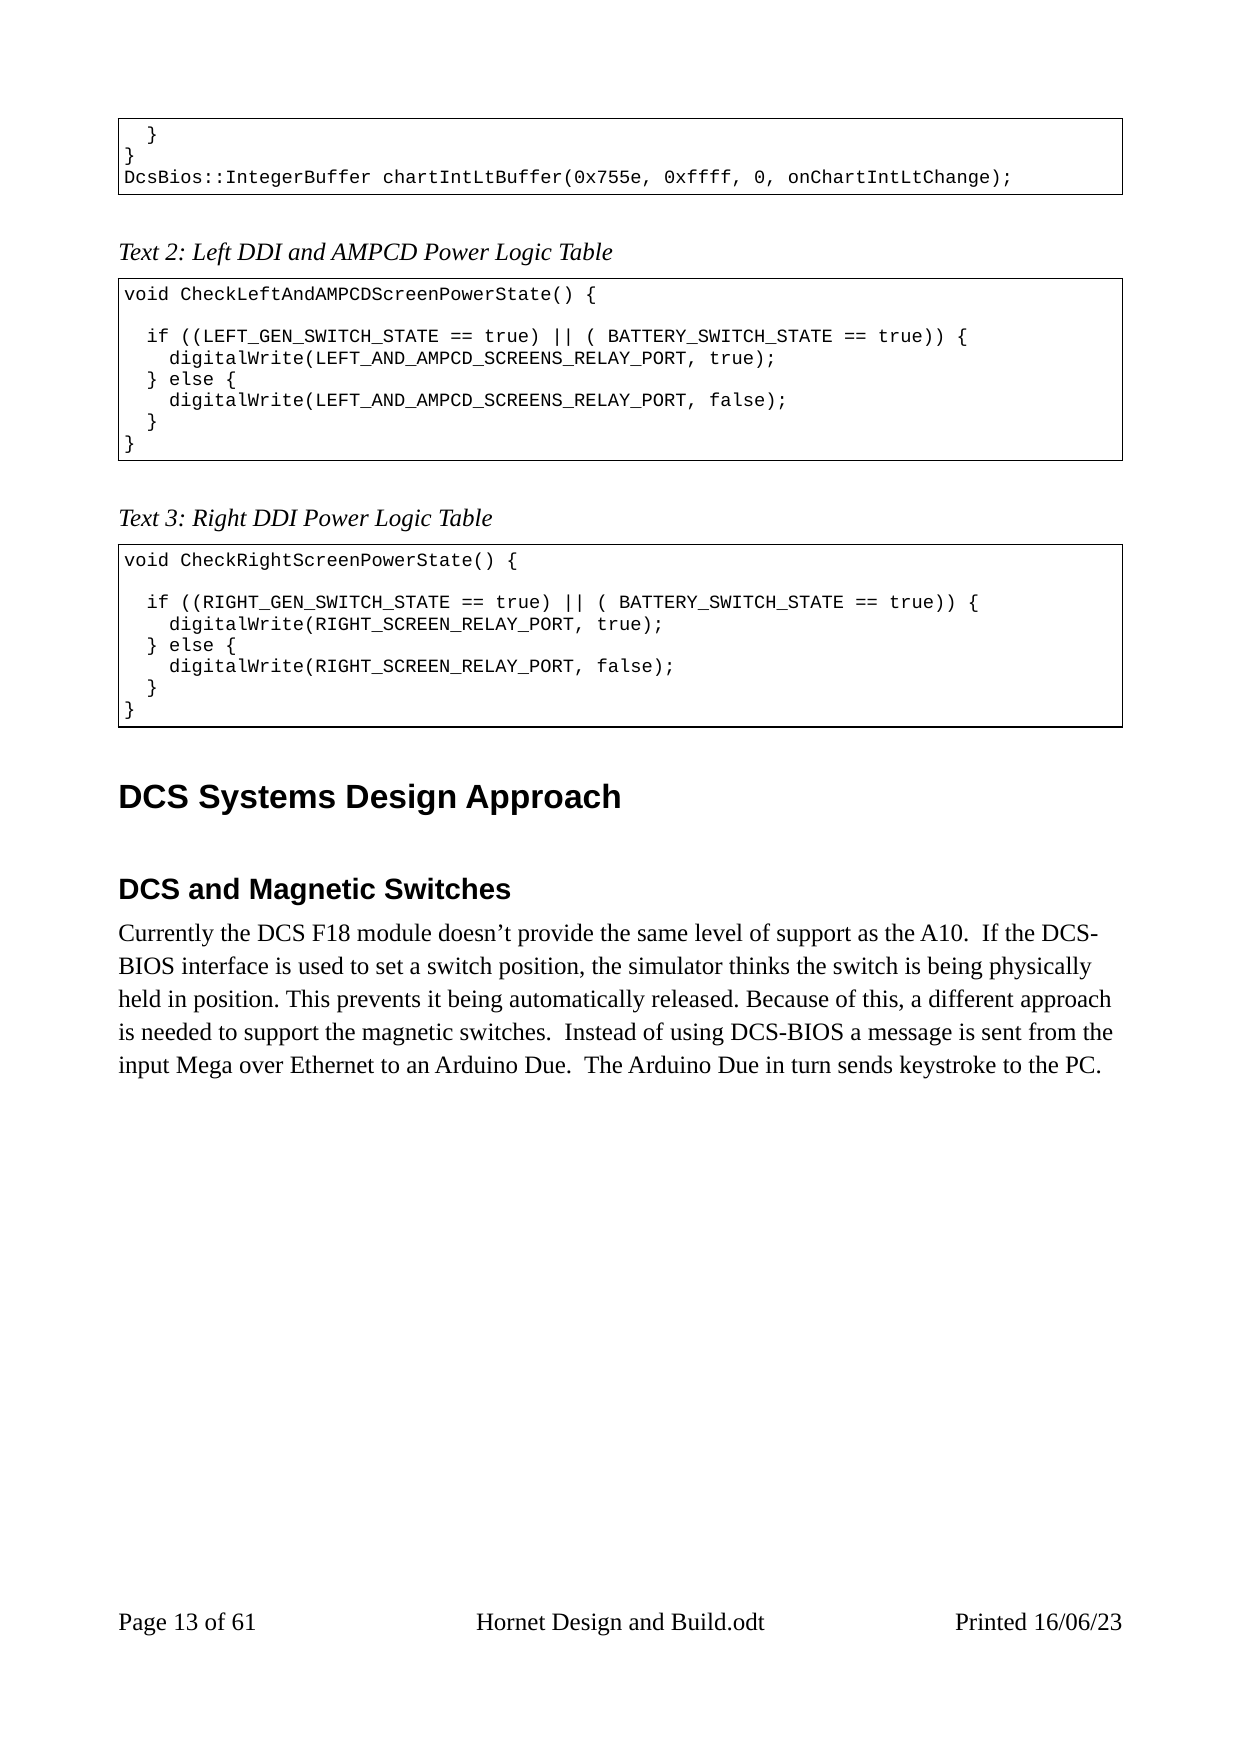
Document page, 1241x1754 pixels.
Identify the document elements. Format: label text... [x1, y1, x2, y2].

table_header void CheckRightScreenPowerState() { if ((RIGHT_GEN_SWITCH_STATE == true) || ( BATTERY_SWITCH_STATE == true)) { digitalWrite(RIGHT_SCREEN_RELAY_PORT, true); } else { digitalWrite(RIGHT_SCREEN_RELAY_PORT, false); } } [119, 545, 1122, 726]
text Text 2: Left DDI and AMPCD Power Logic Table [118, 237, 1122, 265]
subtitle DCS Systems Design Approach [118, 777, 1122, 816]
subtitle DCS and Magnetic Switches [118, 872, 1122, 905]
table_header void CheckLeftAndAMPCDScreenPowerState() { if ((LEFT_GEN_SWITCH_STATE == true) || ( BATTERY_SWITCH_STATE == true)) { digitalWrite(LEFT_AND_AMPCD_SCREENS_RELAY_PORT, true); } else { digitalWrite(LEFT_AND_AMPCD_SCREENS_RELAY_PORT, false); } } [119, 279, 1122, 460]
text Text 3: Right DDI Power Logic Table [118, 503, 1122, 531]
text Currently the DCS F18 module doesn’t provide the same level of support as the A10. If the DCS-BIOS interface is used to set a switch position, the simulator thinks the switch is being physically held in position. This prevents it being automatically released. Because of this, a different approach is needed to support the magnetic switches. Instead of using DCS-BIOS a message is sent from the input Mega over Ethernet to an Arduino Due. The Arduino Due in turn sends keystroke to the PC. [118, 918, 1122, 1079]
table_header } } DcsBios::IntegerBuffer chartIntLtBuffer(0x755e, 0xffff, 0, onChartIntLtChange); [119, 119, 1122, 194]
